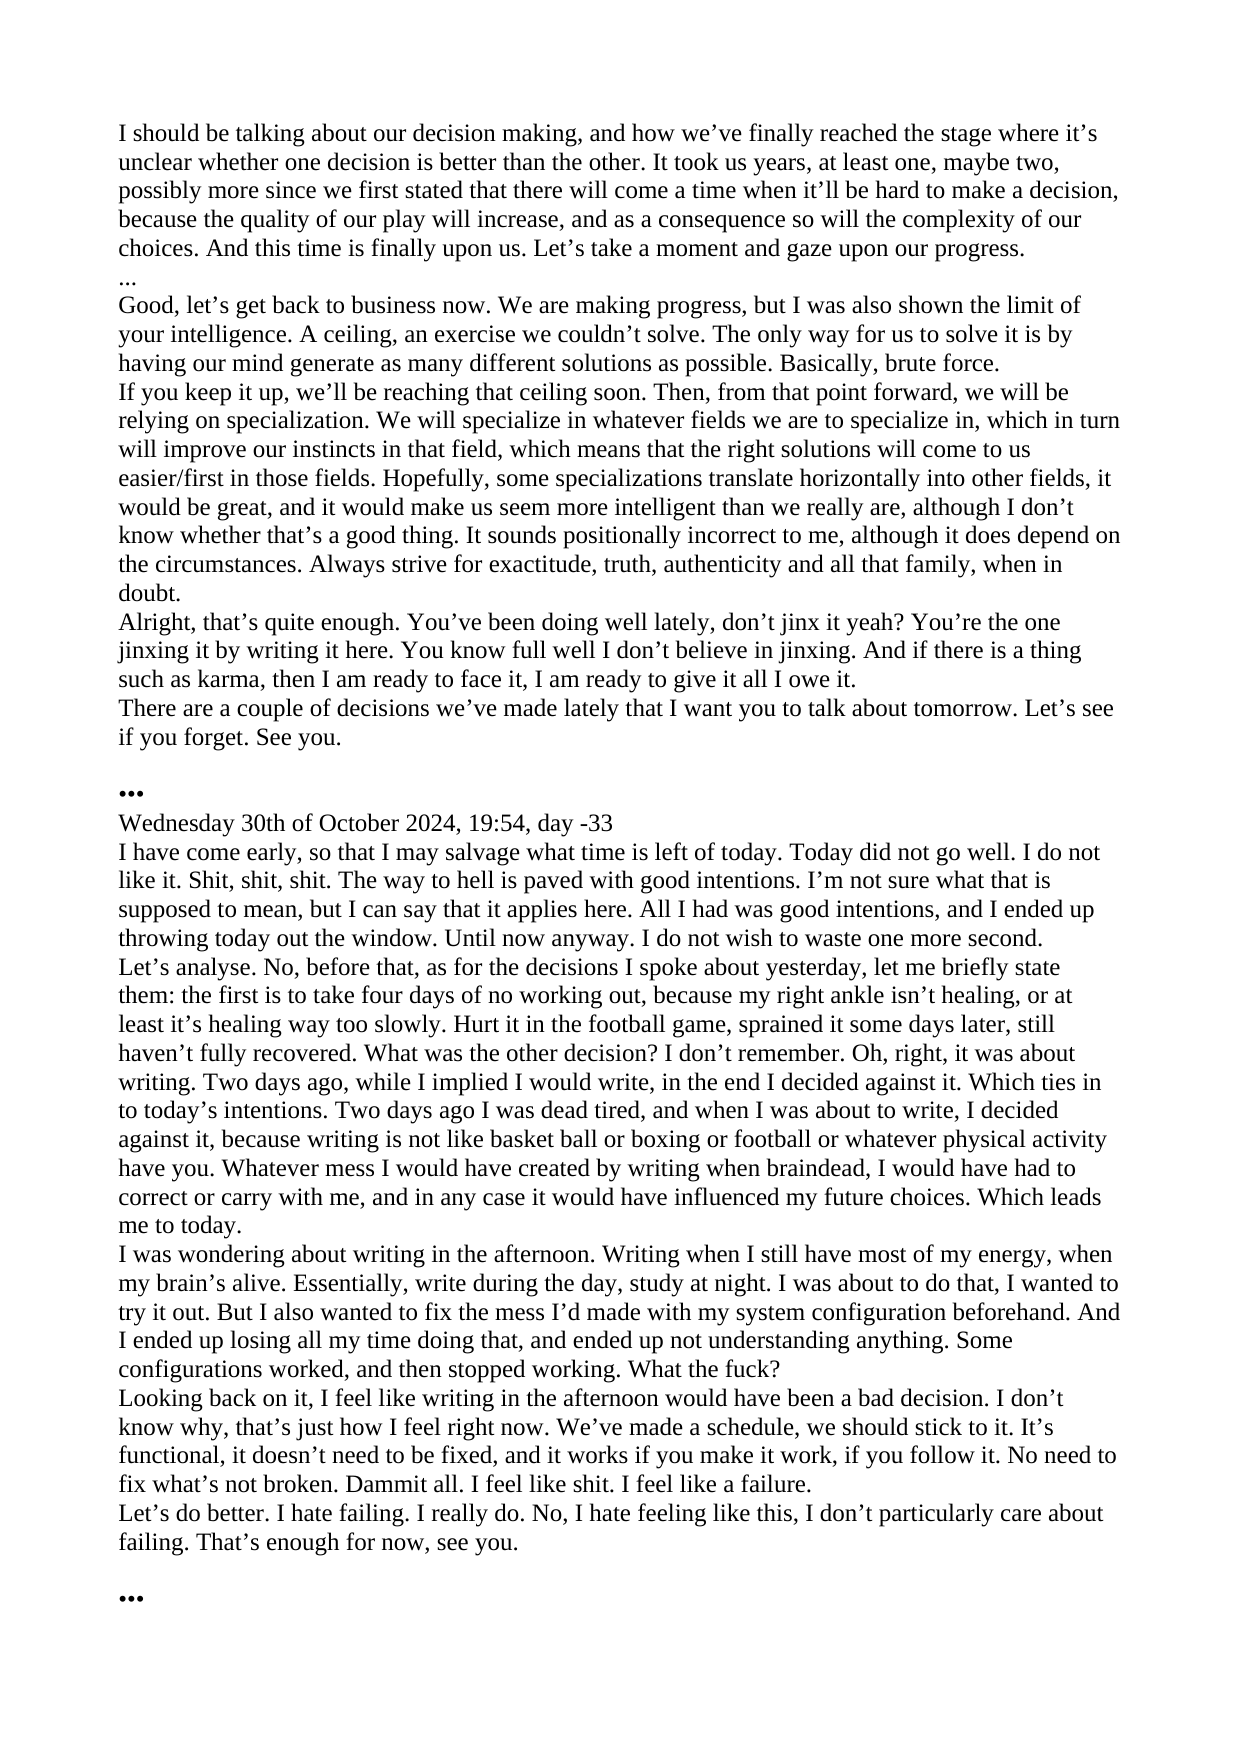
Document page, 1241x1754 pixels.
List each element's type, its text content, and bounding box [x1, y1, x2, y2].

text Let’s analyse. No, before that, as for the decisions I spoke about yesterday, let me briefly state them: the first is to take four days of no working out, because my right ankle isn’t healing, or at least it’s healing way too slowly. Hurt it in the football game, sprained it some days later, still haven’t fully recovered. What was the other decision? I don’t remember. Oh, right, it was about writing. Two days ago, while I implied I would write, in the end I decided against it. Which ties in to today’s intentions. Two days ago I was dead tired, and when I was about to write, I decided against it, because writing is not like basket ball or boxing or football or whatever physical activity have you. Whatever mess I would have created by writing when braindead, I would have had to correct or carry with me, and in any case it would have influenced my future choices. Which leads me to today. [118, 952, 1122, 1239]
text ••• [118, 779, 1122, 808]
text Wednesday 30th of October 2024, 19:54, day -33 [118, 808, 1122, 837]
text I was wondering about writing in the afternoon. Writing when I still have most of my energy, when my brain’s alive. Essentially, write during the day, study at night. I was about to do that, I wanted to try it out. But I also wanted to fix the mess I’d made with my system configuration beforehand. And I ended up losing all my time doing that, and ended up not understanding anything. Some configurations worked, and then stopped working. What the fuck? [118, 1239, 1122, 1383]
text If you keep it up, we’ll be reaching that ceiling soon. Then, from that point forward, we will be relying on specialization. We will specialize in whatever fields we are to specialize in, which in turn will improve our instincts in that field, which means that the right solutions will come to us easier/first in those fields. Hopefully, some specializations translate horizontally into other fields, it would be great, and it would make us seem more intelligent than we really are, although I don’t know whether that’s a good thing. It sounds positionally incorrect to me, although it does depend on the circumstances. Always strive for exactitude, truth, authenticity and all that family, when in doubt. [118, 377, 1122, 607]
text ••• [118, 1584, 1122, 1613]
text ... [118, 262, 1122, 291]
text I have come early, so that I may salvage what time is left of today. Today did not go well. I do not like it. Shit, shit, shit. The way to hell is paved with good intentions. I’m not sure what that is supposed to mean, but I can say that it applies here. All I had was good intentions, and I ended up throwing today out the window. Until now anyway. I do not wish to waste one more second. [118, 837, 1122, 952]
text There are a couple of decisions we’ve made lately that I want you to talk about tomorrow. Let’s see if you forget. See you. [118, 693, 1122, 751]
text Good, let’s get back to business now. We are making progress, but I was also shown the limit of your intelligence. A ceiling, an exercise we couldn’t solve. The only way for us to solve it is by having our mind generate as many different solutions as possible. Basically, brute force. [118, 291, 1122, 377]
text Alright, that’s quite enough. You’ve been doing well lately, don’t jinx it yeah? You’re the one jinxing it by writing it here. You know full well I don’t believe in jinxing. And if there is a thing such as karma, then I am ready to face it, I am ready to give it all I owe it. [118, 607, 1122, 693]
text Looking back on it, I feel like writing in the afternoon would have been a bad decision. I don’t know why, that’s just how I feel right now. We’ve made a schedule, we should stick to it. It’s functional, it doesn’t need to be fixed, and it works if you make it work, if you follow it. No need to fix what’s not broken. Dammit all. I feel like shit. I feel like a failure. [118, 1383, 1122, 1498]
text I should be talking about our decision making, and how we’ve finally reached the stage where it’s unclear whether one decision is better than the other. It took us years, at least one, maybe two, possibly more since we first stated that there will come a time when it’ll be hard to make a decision, because the quality of our play will increase, and as a consequence so will the complexity of our choices. And this time is finally upon us. Let’s take a moment and gaze upon our progress. [118, 118, 1122, 262]
text Let’s do better. I hate failing. I really do. No, I hate feeling like this, I don’t particularly care about failing. That’s enough for now, see you. [118, 1498, 1122, 1556]
